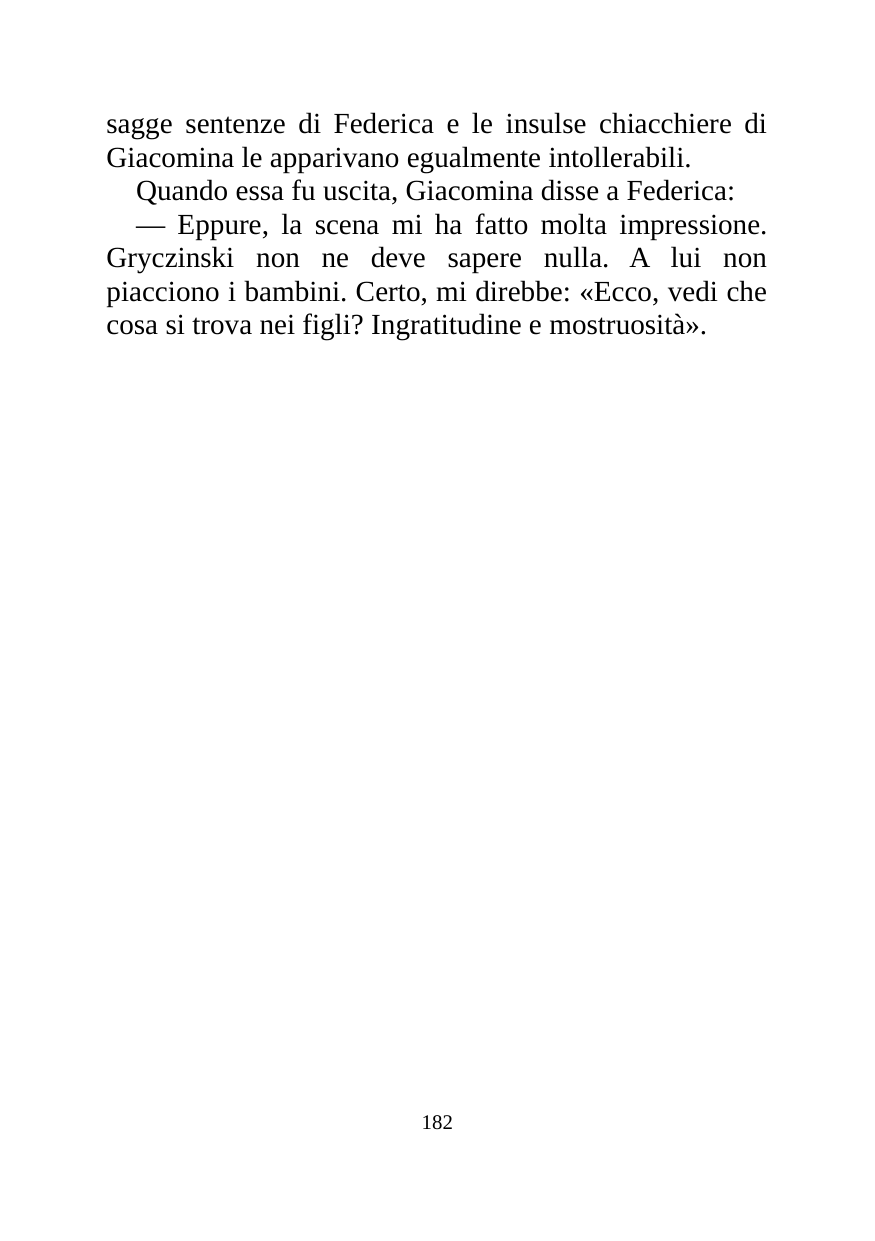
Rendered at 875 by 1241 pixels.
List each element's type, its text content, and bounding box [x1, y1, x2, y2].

text — Eppure, la scena mi ha fatto molta impressione. Gryczinski non ne deve sapere nulla. A lui non piacciono i bambini. Certo, mi direbbe: «Ecco, vedi che cosa si trova nei figli? Ingratitudine e mostruosità». [106, 207, 768, 341]
text sagge sentenze di Federica e le insulse chiacchiere di Giacomina le apparivano egualmente intollerabili. [106, 106, 768, 173]
text Quando essa fu uscita, Giacomina disse a Federica: [106, 173, 768, 207]
